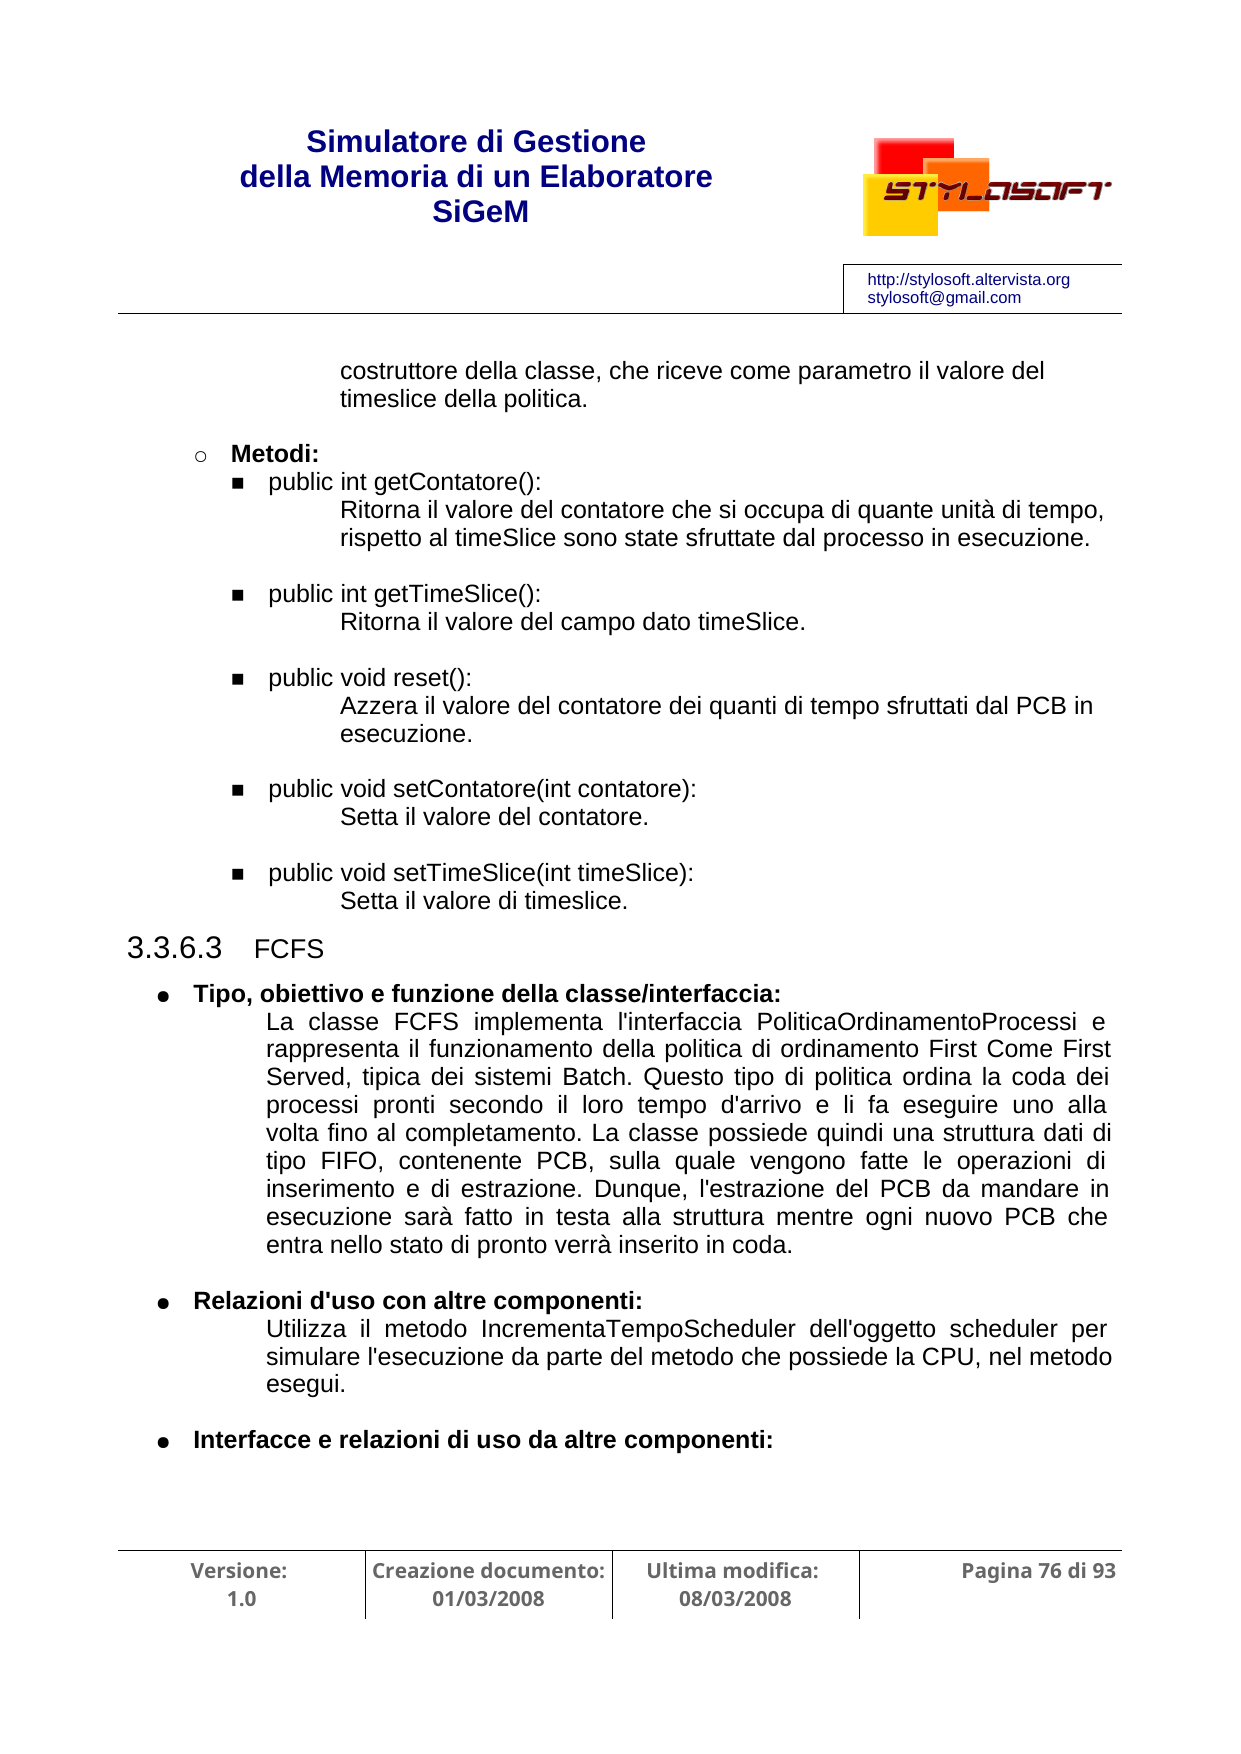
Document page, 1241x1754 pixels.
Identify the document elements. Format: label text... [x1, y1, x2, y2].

list Relazioni d'uso con altre componenti: [156, 1286, 1122, 1314]
list Utilizza il metodo IncrementaTempoScheduler dell'oggetto scheduler per simulare l'esecuzione da parte del metodo che possiede la CPU, nel metodo esegui. [156, 1314, 1122, 1398]
list Interfacce e relazioni di uso da altre componenti: [156, 1426, 1122, 1454]
list public int getContatore(): [231, 468, 1122, 496]
list public void setContatore(int contatore): [231, 775, 1122, 803]
list public void reset(): [231, 664, 1122, 692]
text Azzera il valore del contatore dei quanti di tempo sfruttati dal PCB in esecuzione. [118, 692, 1122, 747]
text Setta il valore di timeslice. [118, 887, 1122, 915]
subtitle FCFS [118, 930, 1122, 964]
text Setta il valore del contatore. [118, 803, 1122, 831]
list Tipo, obiettivo e funzione della classe/interfaccia: [156, 979, 1122, 1007]
list Metodi: [193, 440, 1122, 468]
picture [848, 123, 1117, 247]
list public void setTimeSlice(int timeSlice): [231, 859, 1122, 887]
list public int getTimeSlice(): [231, 580, 1122, 608]
text Ritorna il valore del campo dato timeSlice. [118, 608, 1122, 636]
text costruttore della classe, che riceve come parametro il valore del timeslice della politica. [118, 357, 1122, 412]
text Ritorna il valore del contatore che si occupa di quante unità di tempo, rispetto al timeSlice sono state sfruttate dal processo in esecuzione. [118, 496, 1122, 552]
list La classe FCFS implementa l'interfaccia PoliticaOrdinamentoProcessi e rappresenta il funzionamento della politica di ordinamento First Come First Served, tipica dei sistemi Batch. Questo tipo di politica ordina la coda dei processi pronti secondo il loro tempo d'arrivo e li fa eseguire uno alla volta fino al completamento. La classe possiede quindi una struttura dati di tipo FIFO, contenente PCB, sulla quale vengono fatte le operazioni di inserimento e di estrazione. Dunque, l'estrazione del PCB da mandare in esecuzione sarà fatto in testa alla struttura mentre ogni nuovo PCB che entra nello stato di pronto verrà inserito in coda. [156, 1007, 1122, 1258]
